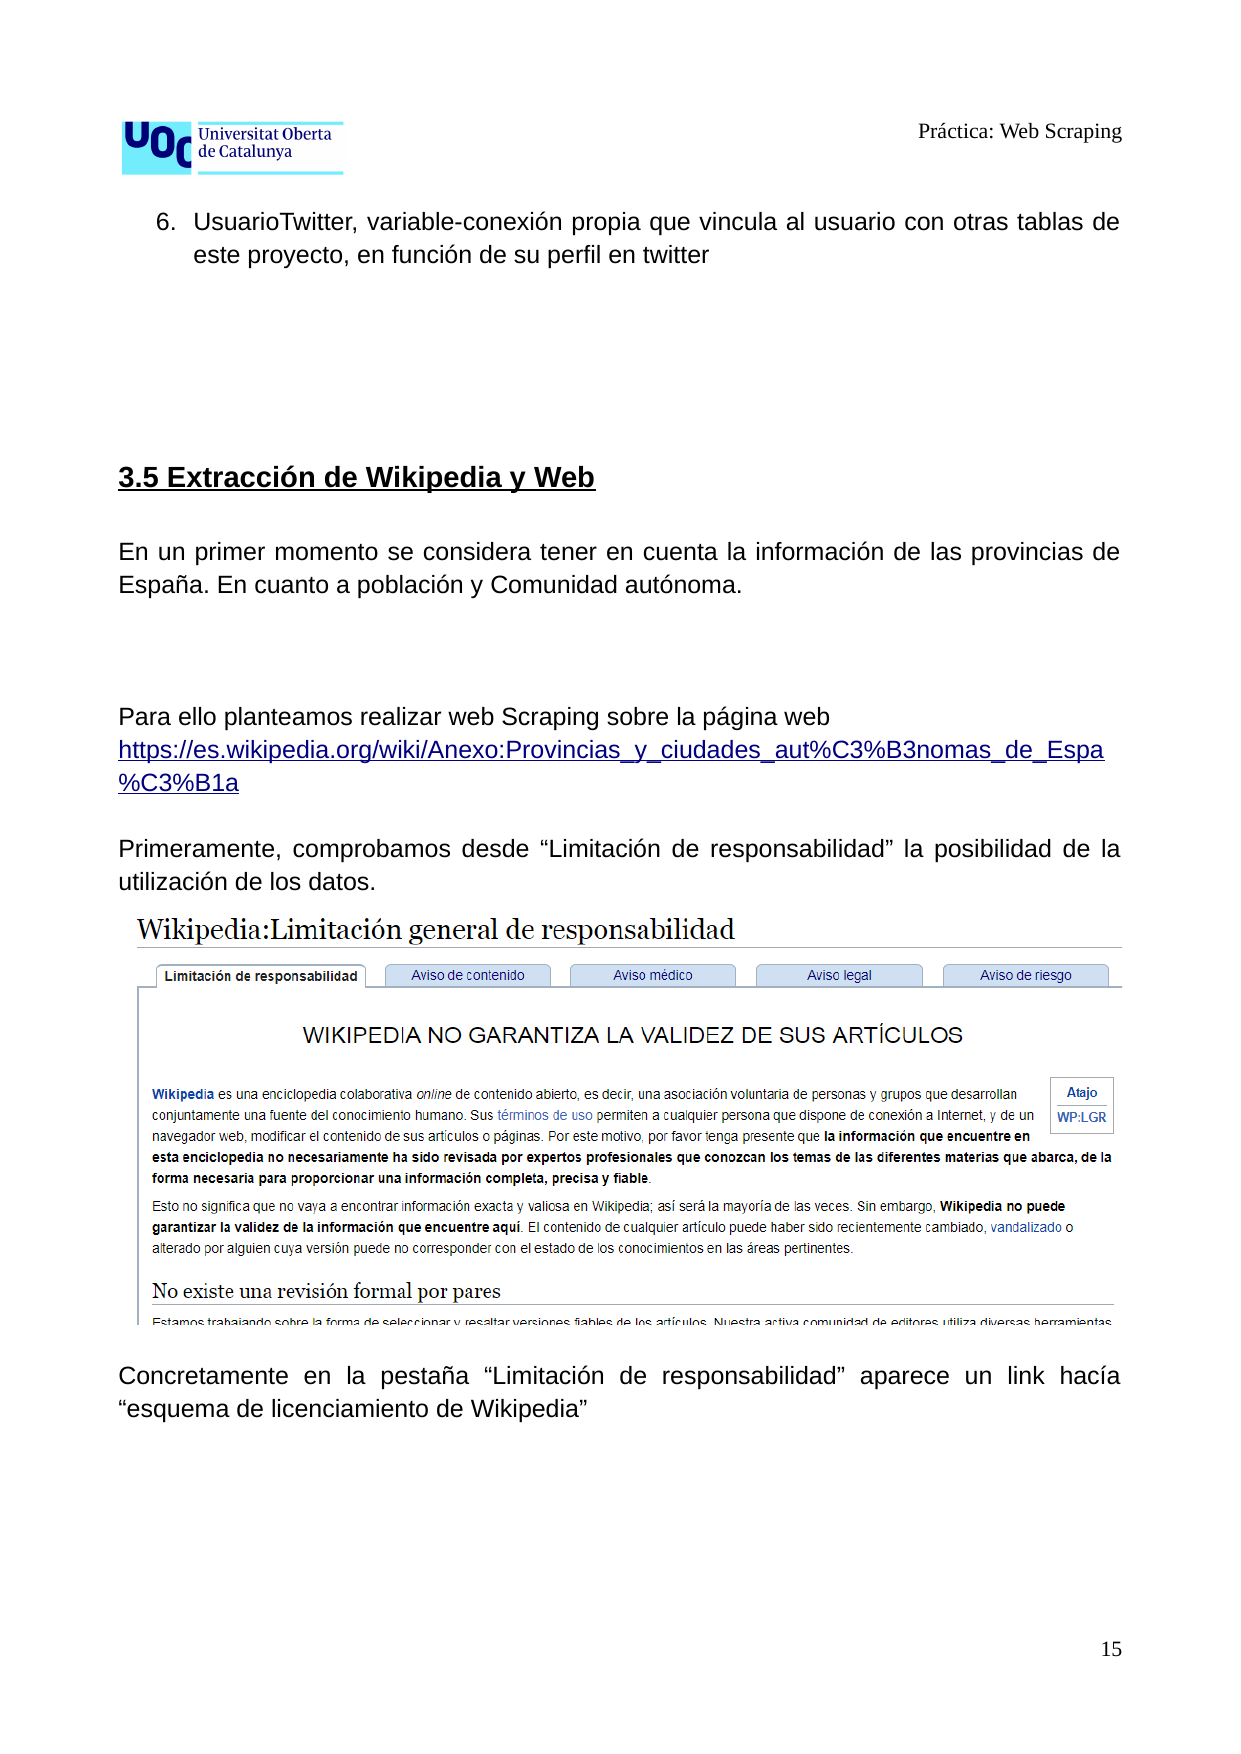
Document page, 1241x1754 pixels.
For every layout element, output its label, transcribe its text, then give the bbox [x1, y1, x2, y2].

text Primeramente, comprobamos desde “Limitación de responsabilidad” la posibilidad de la utilización de los datos. [118, 834, 1122, 896]
text En un primer momento se considera tener en cuenta la información de las provincias de España. En cuanto a población y Comunidad autónoma. [118, 537, 1122, 599]
list UsuarioTwitter, variable-conexión propia que vincula al usuario con otras tablas de este proyecto, en función de su perfil en twitter [156, 207, 1122, 268]
text https://es.wikipedia.org/wiki/Anexo:Provincias_y_ciudades_aut%C3%B3nomas_de_Espa%C3%B1a [118, 735, 1122, 797]
text 3.5 Extracción de Wikipedia y Web [118, 460, 1122, 493]
text Para ello planteamos realizar web Scraping sobre la página web [118, 702, 1122, 731]
text Concretamente en la pestaña “Limitación de responsabilidad” aparece un link hacía “esquema de licenciamiento de Wikipedia” [118, 1361, 1122, 1423]
